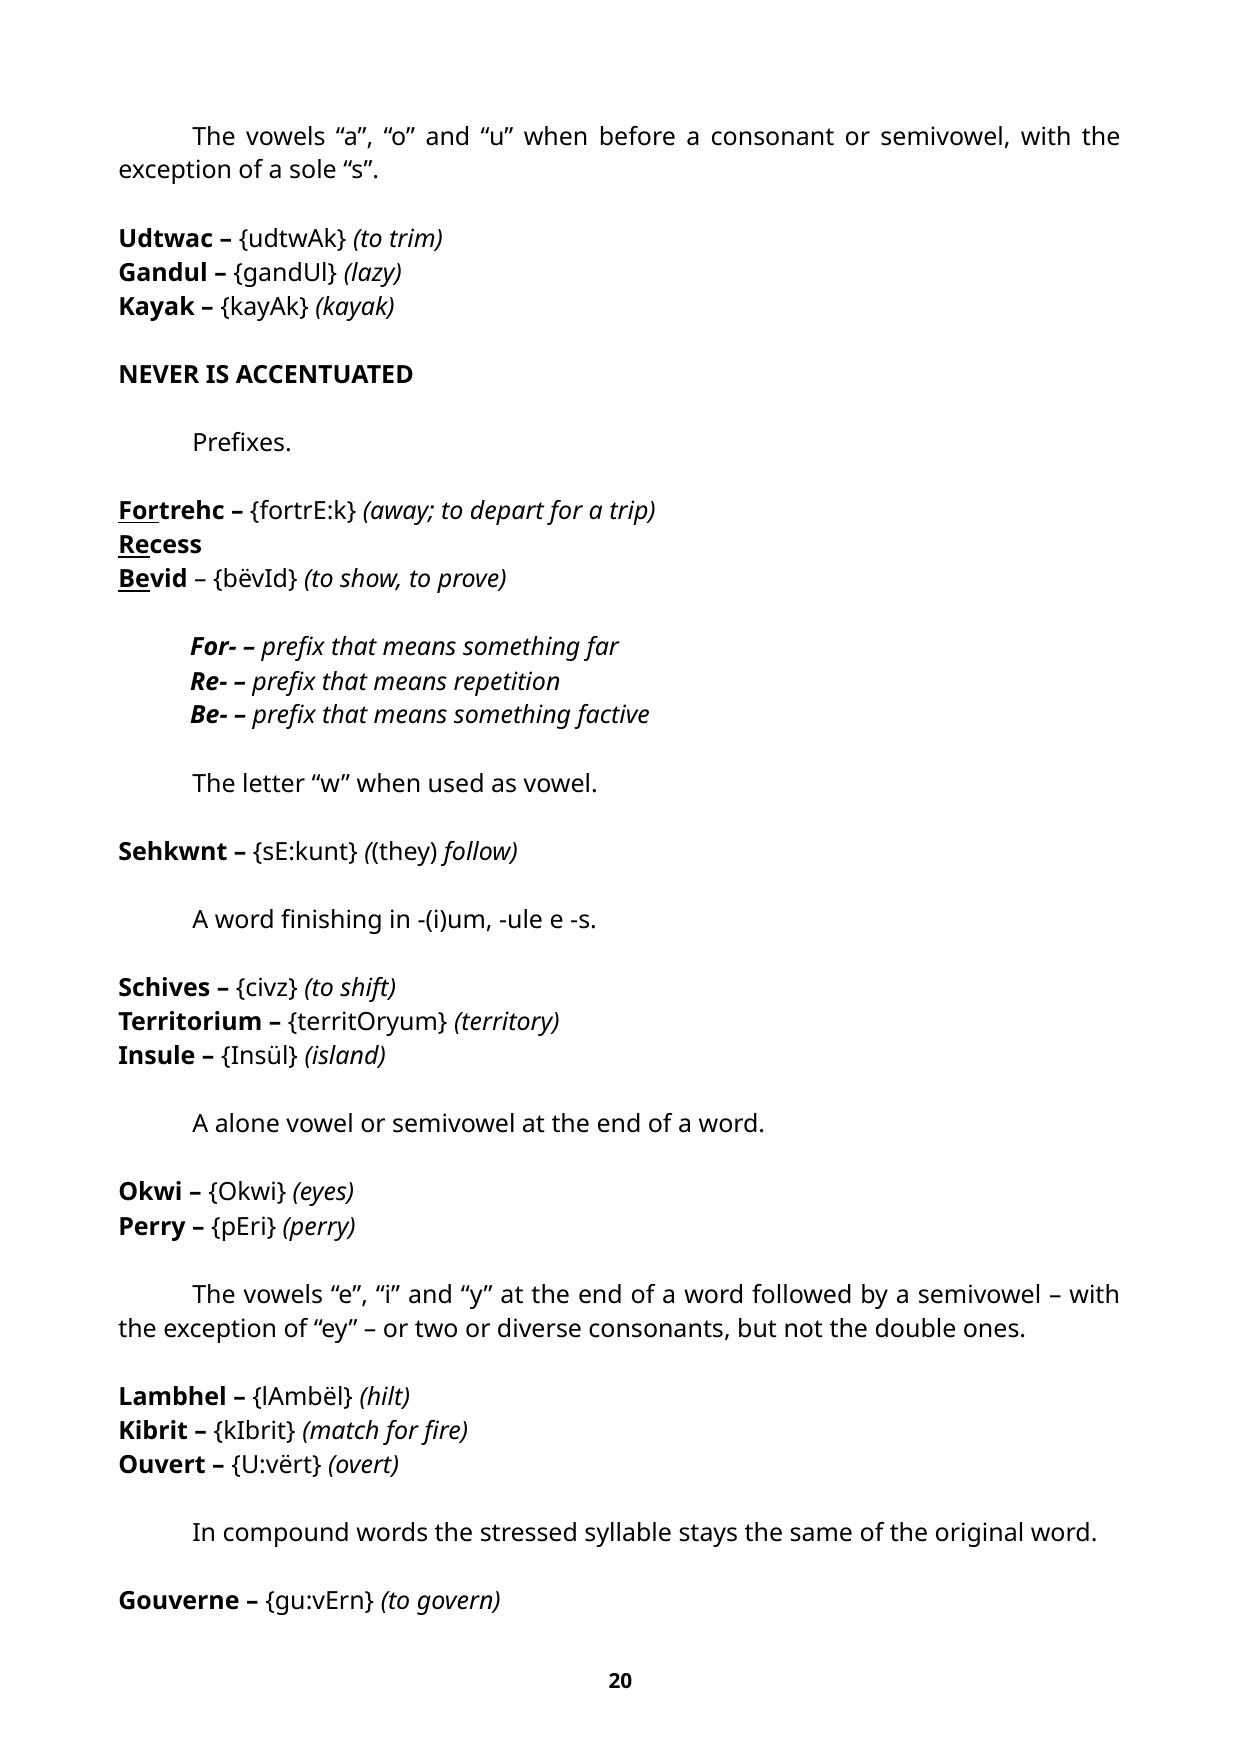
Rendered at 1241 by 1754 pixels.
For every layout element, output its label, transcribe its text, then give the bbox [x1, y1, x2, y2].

text Gandul – {gandUl} (lazy) [118, 254, 1122, 288]
text Insule – {Insül} (island) [118, 1038, 1122, 1072]
text Be- – prefix that means something factive [190, 697, 1122, 731]
text Perry – {pEri} (perry) [118, 1208, 1122, 1242]
text In compound words the stressed syllable stays the same of the original word. [118, 1515, 1122, 1549]
text The letter “w” when used as vowel. [118, 765, 1122, 799]
text Sehkwnt – {sE:kunt} ((they) follow) [118, 833, 1122, 867]
text Kibrit – {kIbrit} (match for fire) [118, 1412, 1122, 1447]
text Udtwac – {udtwAk} (to trim) [118, 220, 1122, 254]
text Lambhel – {lAmbël} (hilt) [118, 1378, 1122, 1412]
text A alone vowel or semivowel at the end of a word. [118, 1106, 1122, 1140]
text The vowels “e”, “i” and “y” at the end of a word followed by a semivowel – with the exception of “ey” – or two or diverse consonants, but not the double ones. [118, 1276, 1122, 1344]
text Territorium – {territOryum} (territory) [118, 1004, 1122, 1038]
text Kayak – {kayAk} (kayak) [118, 288, 1122, 322]
text A word finishing in -(i)um, -ule e -s. [118, 902, 1122, 936]
text Re- – prefix that means repetition [190, 663, 1122, 697]
text Prefixes. [118, 425, 1122, 459]
text The vowels “a”, “o” and “u” when before a consonant or semivowel, with the exception of a sole “s”. [118, 118, 1122, 186]
text Fortrehc – {fortrE:k} (away; to depart for a trip) [118, 493, 1122, 527]
text For- – prefix that means something far [190, 629, 1122, 663]
text Okwi – {Okwi} (eyes) [118, 1174, 1122, 1208]
text Schives – {civz} (to shift) [118, 970, 1122, 1004]
text Ouvert – {U:vërt} (overt) [118, 1447, 1122, 1481]
text Gouverne – {gu:vErn} (to govern) [118, 1583, 1122, 1617]
text Recess [118, 527, 1122, 561]
subtitle NEVER IS ACCENTUATED [118, 357, 1122, 391]
text Bevid – {bëvId} (to show, to prove) [118, 561, 1122, 595]
